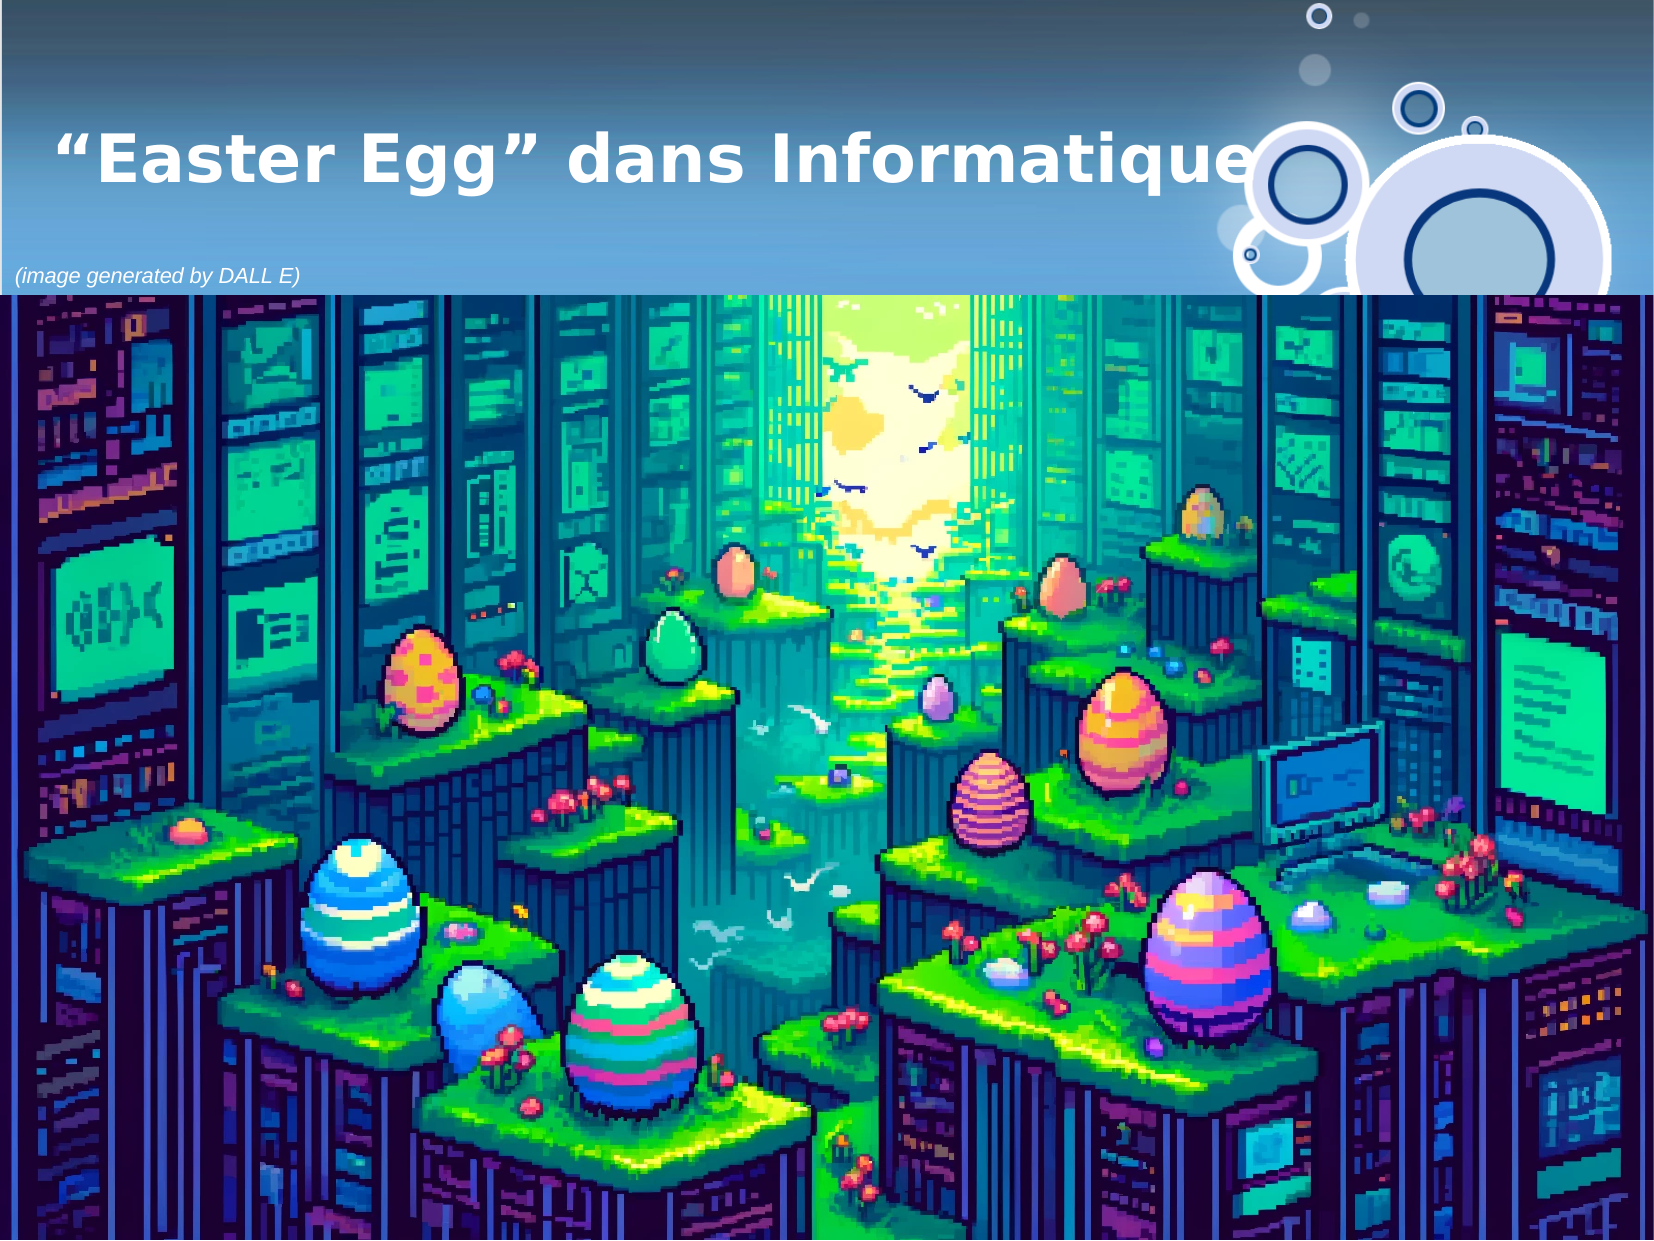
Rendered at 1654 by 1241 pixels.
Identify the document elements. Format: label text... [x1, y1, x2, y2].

title “Easter Egg” dans Informatique [29, 88, 1282, 231]
picture [0, 0, 1654, 1241]
text_box (image generated by DALL E) [0, 256, 325, 296]
